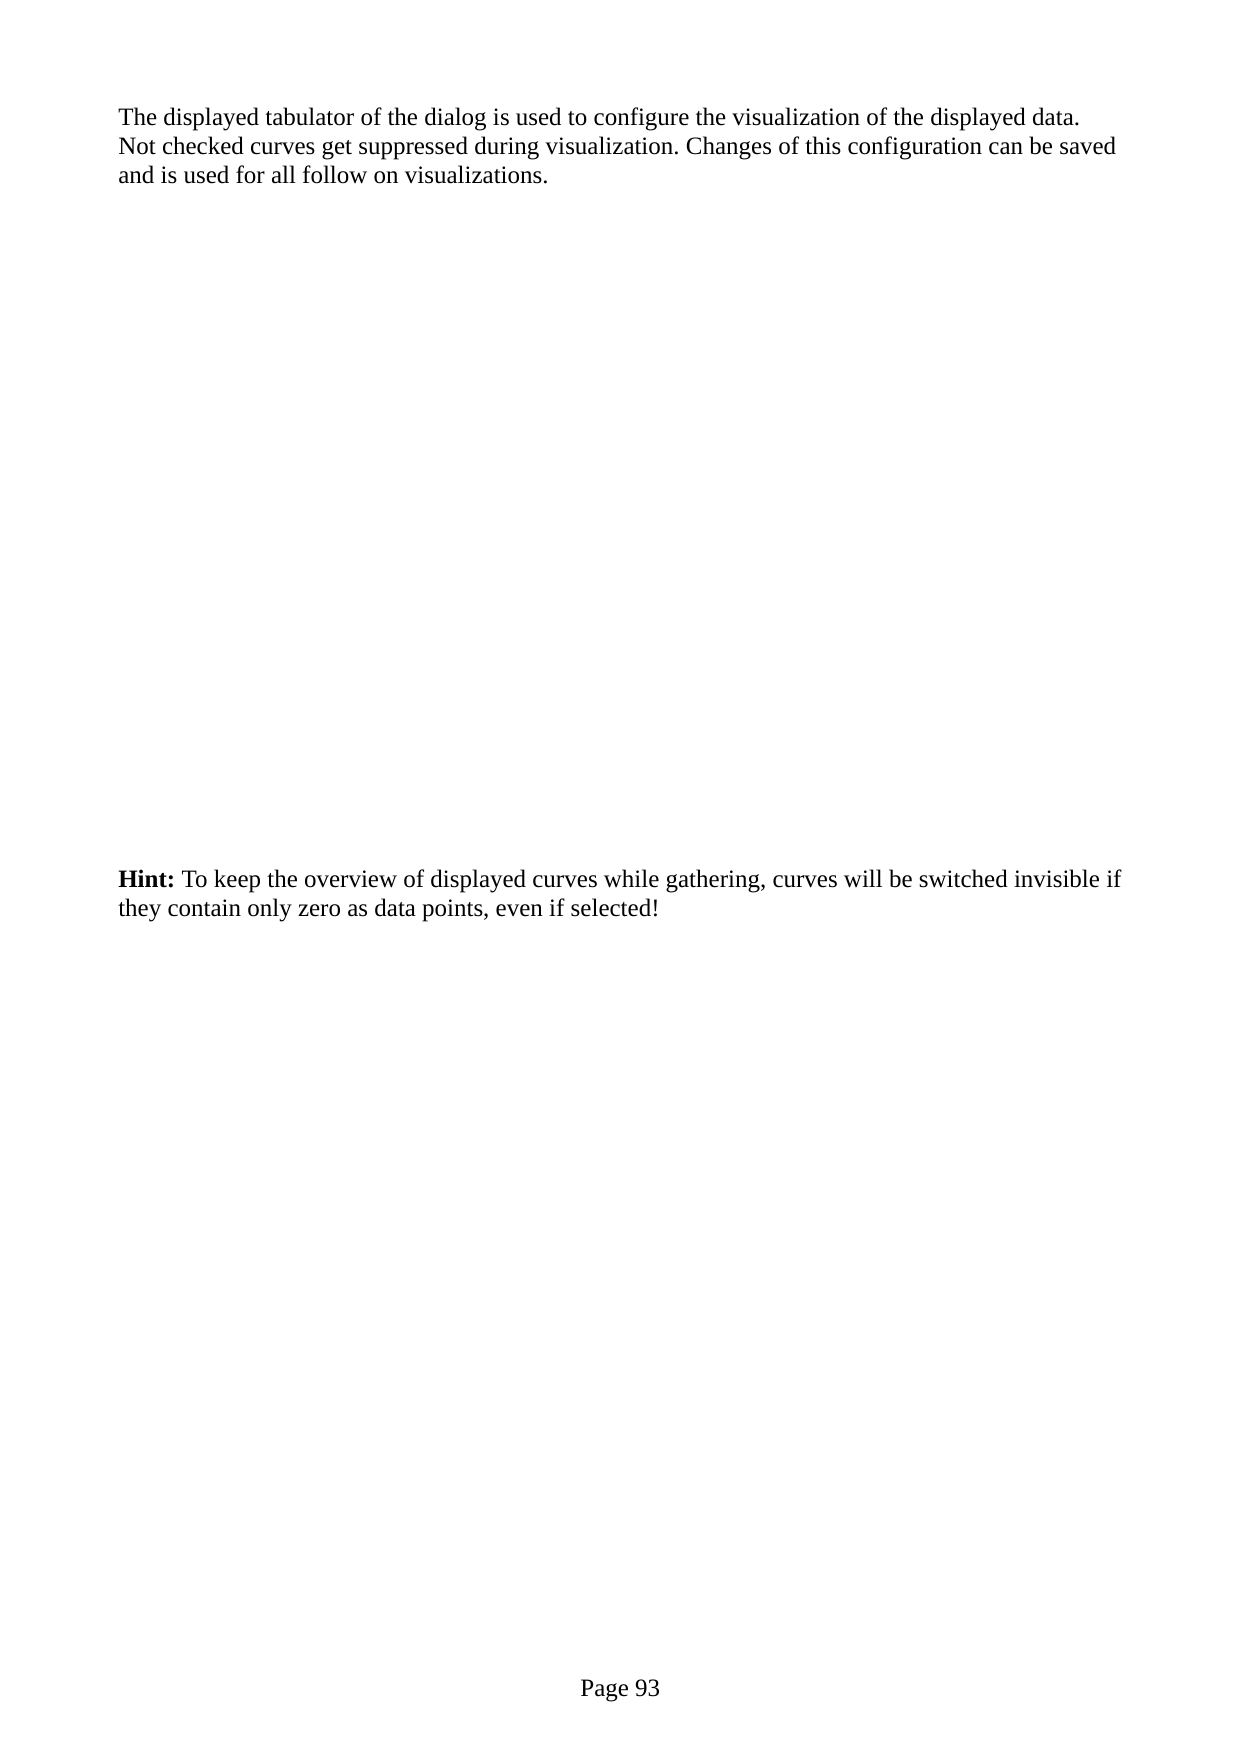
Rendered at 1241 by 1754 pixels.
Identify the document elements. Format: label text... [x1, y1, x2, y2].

text The displayed tabulator of the dialog is used to configure the visualization of the displayed data. Not checked curves get suppressed during visualization. Changes of this configuration can be saved and is used for all follow on visualizations. [118, 102, 1122, 188]
text Hint: To keep the overview of displayed curves while gathering, curves will be switched invisible if they contain only zero as data points, even if selected! [118, 864, 1122, 921]
